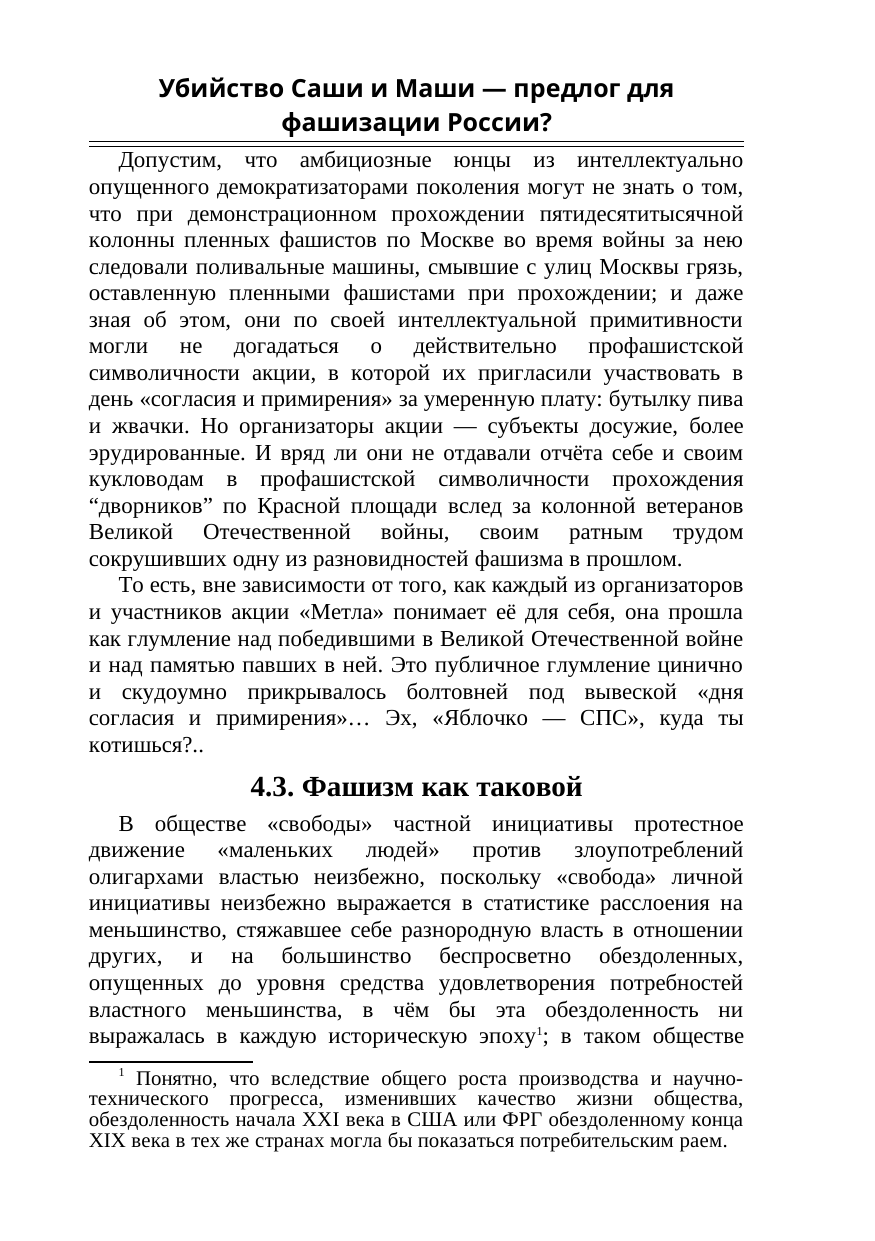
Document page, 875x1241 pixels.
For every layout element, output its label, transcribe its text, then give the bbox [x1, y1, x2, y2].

text Понятно, что вследствие общего роста производства и научно-технического прогресса, изменивших качество жизни общества, обездоленность начала ХХI века в США или ФРГ обездоленному конца XIX века в тех же странах могла бы показаться потребительским раем. [89, 1068, 744, 1152]
text То есть, вне зависимости от того, как каждый из организаторов и участников акции «Метла» понимает её для себя, она прошла как глумление над победившими в Великой Отечественной войне и над памятью павших в ней. Это публичное глумление цинично и скудоумно прикрывалось болтовней под вывеской «дня согласия и примирения»… Эх, «Яблочко — СПС», куда ты котишься?.. [89, 571, 744, 757]
subtitle 4.3. Фашизм как таковой [89, 770, 744, 803]
text Допустим, что амбициозные юнцы из интеллектуально опущенного демократизаторами поколения могут не знать о том, что при демонстрационном прохождении пятидесятитысячной колонны пленных фашистов по Москве во время войны за нею следовали поливальные машины, смывшие с улиц Москвы грязь, оставленную пленными фашистами при прохождении; и даже зная об этом, они по своей интеллектуальной примитивности могли не догадаться о действительно профашистской символичности акции, в которой их пригласили участвовать в день «согласия и примирения» за умеренную плату: бутылку пива и жвачки. Но организаторы акции — субъекты досужие, более эрудированные. И вряд ли они не отдавали отчёта себе и своим кукловодам в профашистской символичности прохождения “дворников” по Красной площади вслед за колонной ветеранов Великой Отечественной войны, своим ратным трудом сокрушивших одну из разновидностей фашизма в прошлом. [89, 147, 744, 571]
text В обществе «свободы» частной инициативы протестное движение «маленьких людей» против злоупотреблений олигархами властью неизбежно, поскольку «свобода» личной инициативы неизбежно выражается в статистике расслоения на меньшинство, стяжавшее себе разнородную власть в отношении других, и на большинство беспросветно обездоленных, опущенных до уровня средства удовлетворения потребностей властного меньшинства, в чём бы эта обездоленность ни выражалась в каждую историческую эпоху; в таком обществе [89, 809, 744, 1048]
